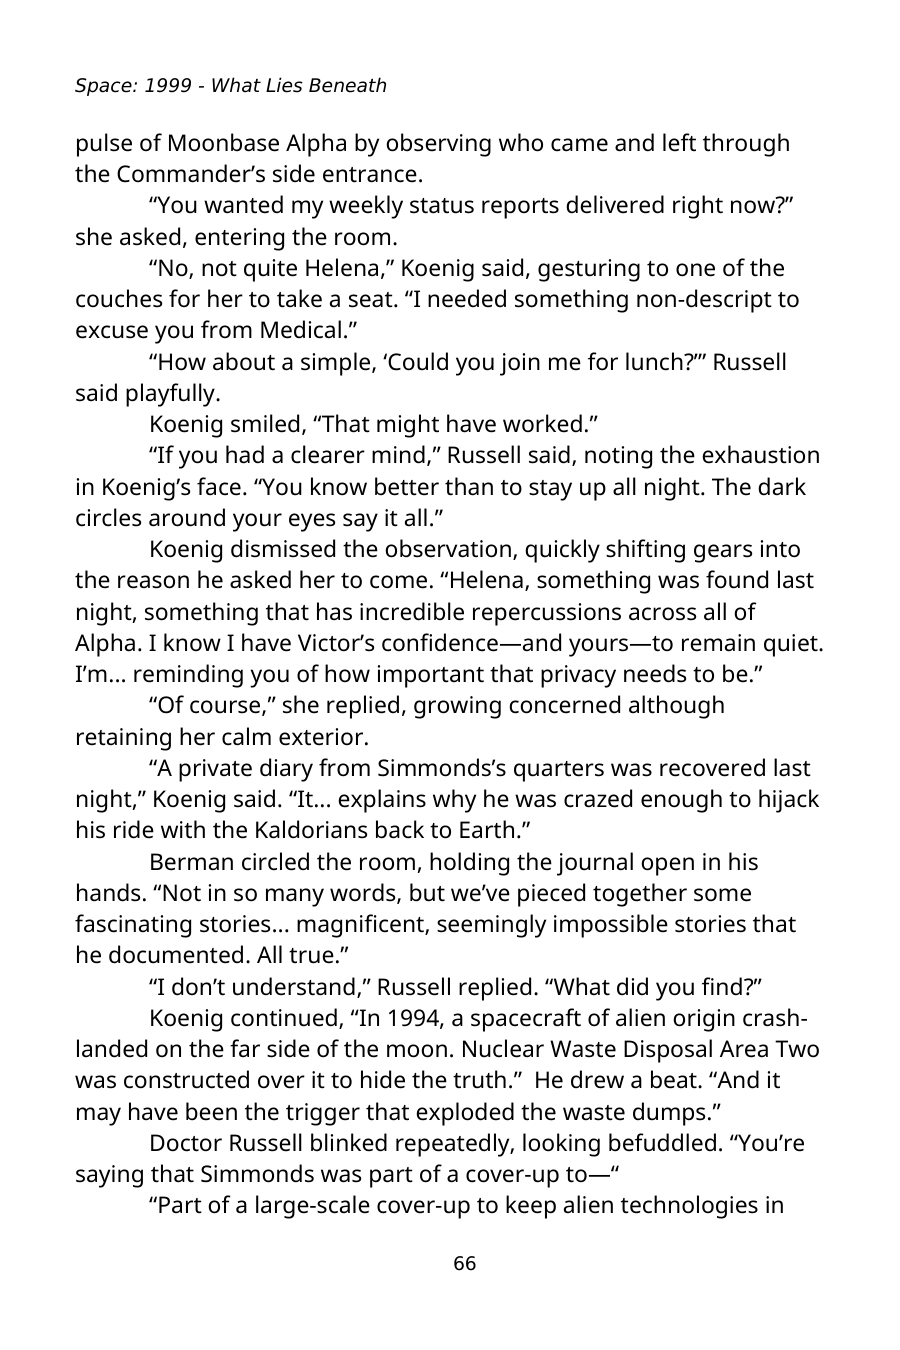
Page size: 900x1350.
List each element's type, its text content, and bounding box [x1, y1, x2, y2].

text “I don’t understand,” Russell replied. “What did you find?” [75, 971, 825, 1002]
text Koenig smiled, “That might have worked.” [75, 408, 825, 439]
text “No, not quite Helena,” Koenig said, gesturing to one of the couches for her to take a seat. “I needed something non-descript to excuse you from Medical.” [75, 252, 825, 346]
text “Of course,” she replied, growing concerned although retaining her calm exterior. [75, 689, 825, 752]
text Doctor Russell blinked repeatedly, looking befuddled. “You’re saying that Simmonds was part of a cover-up to—“ [75, 1127, 825, 1189]
text Koenig dismissed the observation, quickly shifting gears into the reason he asked her to come. “Helena, something was found last night, something that has incredible repercussions across all of Alpha. I know I have Victor’s confidence—and yours—to remain quiet. I’m... reminding you of how important that privacy needs to be.” [75, 533, 825, 689]
text “You wanted my weekly status reports delivered right now?” she asked, entering the room. [75, 189, 825, 252]
text “If you had a clearer mind,” Russell said, noting the exhaustion in Koenig’s face. “You know better than to stay up all night. The dark circles around your eyes say it all.” [75, 439, 825, 533]
text “A private diary from Simmonds’s quarters was recovered last night,” Koenig said. “It... explains why he was crazed enough to hijack his ride with the Kaldorians back to Earth.” [75, 752, 825, 846]
text pulse of Moonbase Alpha by observing who came and left through the Commander’s side entrance. [75, 127, 825, 189]
text Koenig continued, “In 1994, a spacecraft of alien origin crash-landed on the far side of the moon. Nuclear Waste Disposal Area Two was constructed over it to hide the truth.” He drew a beat. “And it may have been the trigger that exploded the waste dumps.” [75, 1002, 825, 1127]
text Berman circled the room, holding the journal open in his hands. “Not in so many words, but we’ve pieced together some fascinating stories... magnificent, seemingly impossible stories that he documented. All true.” [75, 846, 825, 971]
text “Part of a large-scale cover-up to keep alien technologies in [75, 1189, 825, 1221]
text “How about a simple, ‘Could you join me for lunch?’” Russell said playfully. [75, 346, 825, 408]
